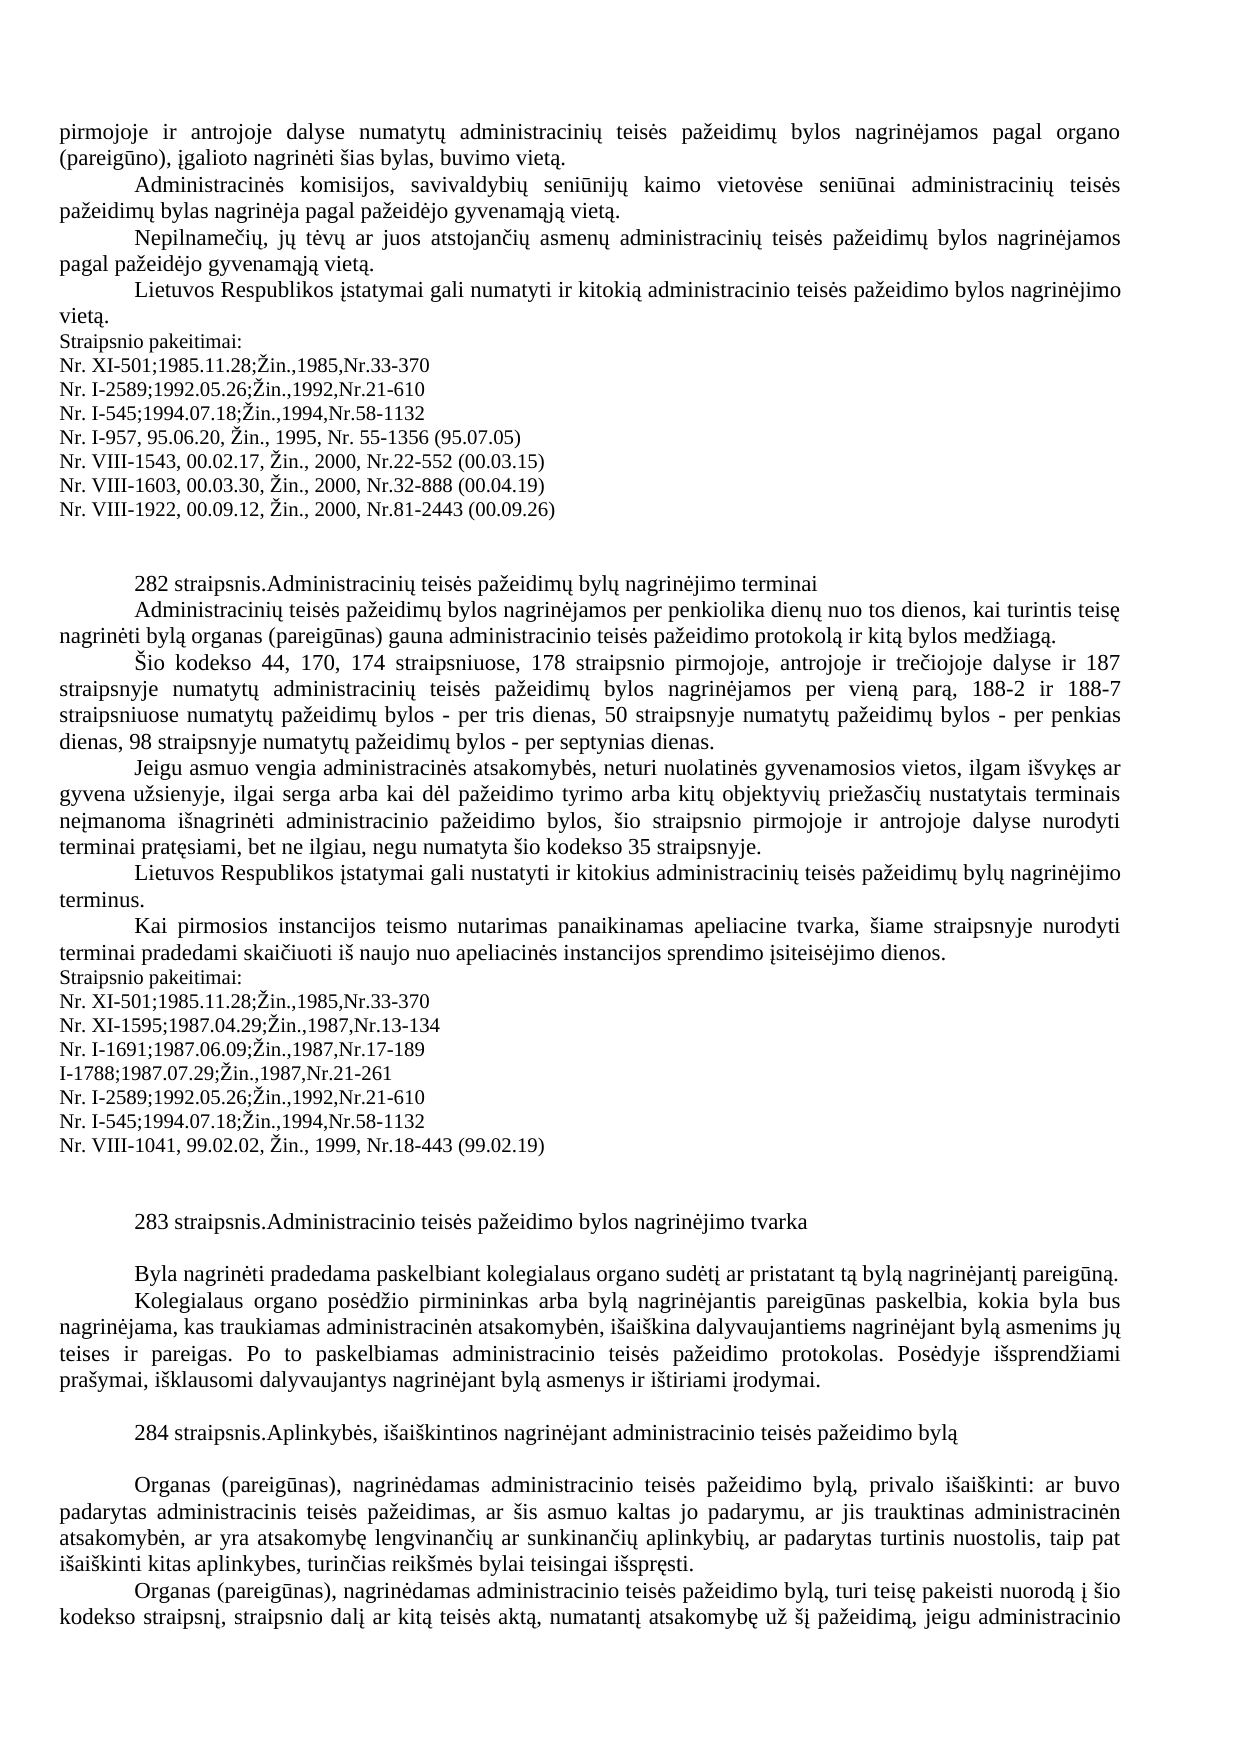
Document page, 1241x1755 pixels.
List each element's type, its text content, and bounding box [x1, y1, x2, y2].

text Nr. I-1691;1987.06.09;Žin.,1987,Nr.17-189 [59, 1037, 1122, 1061]
text Lietuvos Respublikos įstatymai gali numatyti ir kitokią administracinio teisės pažeidimo bylos nagrinėjimo vietą. [59, 276, 1122, 329]
text 283 straipsnis.Administracinio teisės pažeidimo bylos nagrinėjimo tvarka [59, 1208, 1122, 1234]
text Jeigu asmuo vengia administracinės atsakomybės, neturi nuolatinės gyvenamosios vietos, ilgam išvykęs ar gyvena užsienyje, ilgai serga arba kai dėl pažeidimo tyrimo arba kitų objektyvių priežasčių nustatytais terminais neįmanoma išnagrinėti administracinio pažeidimo bylos, šio straipsnio pirmojoje ir antrojoje dalyse nurodyti terminai pratęsiami, bet ne ilgiau, negu numatyta šio kodekso 35 straipsnyje. [59, 754, 1122, 859]
text Nr. XI-501;1985.11.28;Žin.,1985,Nr.33-370 [59, 989, 1122, 1013]
text Kolegialaus organo posėdžio pirmininkas arba bylą nagrinėjantis pareigūnas paskelbia, kokia byla bus nagrinėjama, kas traukiamas administracinėn atsakomybėn, išaiškina dalyvaujantiems nagrinėjant bylą asmenims jų teises ir pareigas. Po to paskelbiamas administracinio teisės pažeidimo protokolas. Posėdyje išsprendžiami prašymai, išklausomi dalyvaujantys nagrinėjant bylą asmenys ir ištiriami įrodymai. [59, 1287, 1122, 1392]
text Nr. VIII-1543, 00.02.17, Žin., 2000, Nr.22-552 (00.03.15) [59, 449, 1122, 473]
text I-1788;1987.07.29;Žin.,1987,Nr.21-261 [59, 1061, 1122, 1085]
text Organas (pareigūnas), nagrinėdamas administracinio teisės pažeidimo bylą, privalo išaiškinti: ar buvo padarytas administracinis teisės pažeidimas, ar šis asmuo kaltas jo padarymu, ar jis trauktinas administracinėn atsakomybėn, ar yra atsakomybę lengvinančių ar sunkinančių aplinkybių, ar padarytas turtinis nuostolis, taip pat išaiškinti kitas aplinkybes, turinčias reikšmės bylai teisingai išspręsti. [59, 1471, 1122, 1577]
text Nepilnamečių, jų tėvų ar juos atstojančių asmenų administracinių teisės pažeidimų bylos nagrinėjamos pagal pažeidėjo gyvenamąją vietą. [59, 223, 1122, 276]
text pirmojoje ir antrojoje dalyse numatytų administracinių teisės pažeidimų bylos nagrinėjamos pagal organo (pareigūno), įgalioto nagrinėti šias bylas, buvimo vietą. [59, 118, 1122, 171]
text Administracinių teisės pažeidimų bylos nagrinėjamos per penkiolika dienų nuo tos dienos, kai turintis teisę nagrinėti bylą organas (pareigūnas) gauna administracinio teisės pažeidimo protokolą ir kitą bylos medžiagą. [59, 596, 1122, 649]
text 284 straipsnis.Aplinkybės, išaiškintinos nagrinėjant administracinio teisės pažeidimo bylą [59, 1419, 1122, 1445]
text Šio kodekso 44, 170, 174 straipsniuose, 178 straipsnio pirmojoje, antrojoje ir trečiojoje dalyse ir 187 straipsnyje numatytų administracinių teisės pažeidimų bylos nagrinėjamos per vieną parą, 188-2 ir 188-7 straipsniuose numatytų pažeidimų bylos - per tris dienas, 50 straipsnyje numatytų pažeidimų bylos - per penkias dienas, 98 straipsnyje numatytų pažeidimų bylos - per septynias dienas. [59, 649, 1122, 754]
text Administracinės komisijos, savivaldybių seniūnijų kaimo vietovėse seniūnai administracinių teisės pažeidimų bylas nagrinėja pagal pažeidėjo gyvenamąją vietą. [59, 171, 1122, 223]
text Nr. VIII-1922, 00.09.12, Žin., 2000, Nr.81-2443 (00.09.26) [59, 497, 1122, 521]
text Lietuvos Respublikos įstatymai gali nustatyti ir kitokius administracinių teisės pažeidimų bylų nagrinėjimo terminus. [59, 859, 1122, 912]
text Nr. I-2589;1992.05.26;Žin.,1992,Nr.21-610 [59, 377, 1122, 401]
text Kai pirmosios instancijos teismo nutarimas panaikinamas apeliacine tvarka, šiame straipsnyje nurodyti terminai pradedami skaičiuoti iš naujo nuo apeliacinės instancijos sprendimo įsiteisėjimo dienos. [59, 912, 1122, 965]
text Nr. VIII-1603, 00.03.30, Žin., 2000, Nr.32-888 (00.04.19) [59, 473, 1122, 497]
text Straipsnio pakeitimai: [59, 965, 1122, 989]
text Byla nagrinėti pradedama paskelbiant kolegialaus organo sudėtį ar pristatant tą bylą nagrinėjantį pareigūną. [59, 1261, 1122, 1287]
text Nr. I-957, 95.06.20, Žin., 1995, Nr. 55-1356 (95.07.05) [59, 425, 1122, 449]
text Organas (pareigūnas), nagrinėdamas administracinio teisės pažeidimo bylą, turi teisę pakeisti nuorodą į šio kodekso straipsnį, straipsnio dalį ar kitą teisės aktą, numatantį atsakomybę už šį pažeidimą, jeigu administracinio [59, 1577, 1122, 1629]
text Nr. XI-501;1985.11.28;Žin.,1985,Nr.33-370 [59, 353, 1122, 377]
text Nr. I-545;1994.07.18;Žin.,1994,Nr.58-1132 [59, 401, 1122, 425]
text Straipsnio pakeitimai: [59, 329, 1122, 353]
text Nr. I-545;1994.07.18;Žin.,1994,Nr.58-1132 [59, 1109, 1122, 1133]
text 282 straipsnis.Administracinių teisės pažeidimų bylų nagrinėjimo terminai [59, 569, 1122, 596]
text Nr. XI-1595;1987.04.29;Žin.,1987,Nr.13-134 [59, 1013, 1122, 1037]
text Nr. VIII-1041, 99.02.02, Žin., 1999, Nr.18-443 (99.02.19) [59, 1133, 1122, 1157]
text Nr. I-2589;1992.05.26;Žin.,1992,Nr.21-610 [59, 1085, 1122, 1109]
